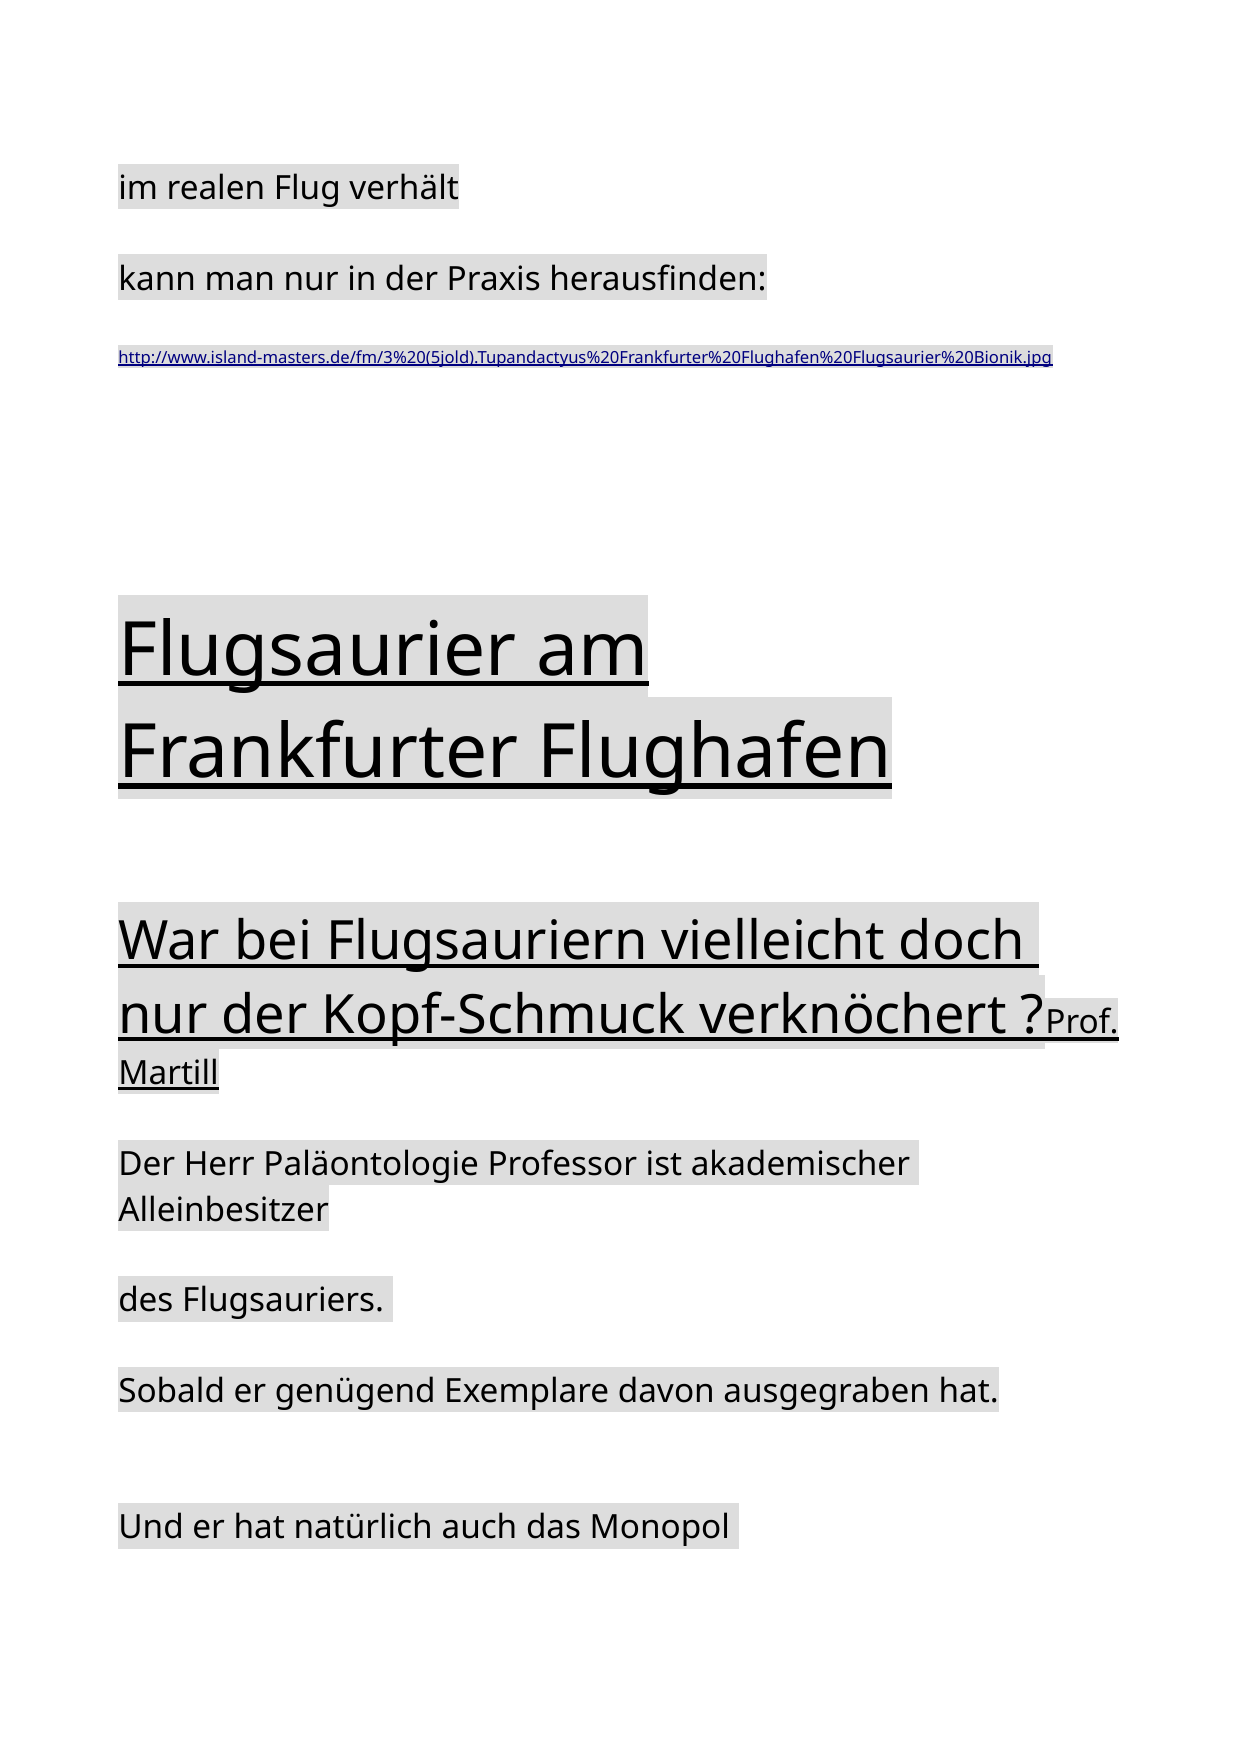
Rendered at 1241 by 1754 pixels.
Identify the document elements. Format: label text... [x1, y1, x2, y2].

text Flugsaurier am [118, 595, 1122, 697]
text War bei Flugsauriern vielleicht doch nur der Kopf-Schmuck verknöchert ?Prof. Martill [118, 902, 1122, 1094]
text Und er hat natürlich auch das Monopol [118, 1503, 1122, 1549]
text Sobald er genügend Exemplare davon ausgegraben hat. [118, 1367, 1122, 1412]
text im realen Flug verhält [118, 163, 1122, 209]
text des Flugsauriers. [118, 1276, 1122, 1322]
text Frankfurter Flughafen [118, 697, 1122, 799]
text http://www.island-masters.de/fm/3%20(5jold).Tupandactyus%20Frankfurter%20Flughafen%20Flugsaurier%20Bionik.jpg [118, 345, 1122, 368]
text Der Herr Paläontologie Professor ist akademischer Alleinbesitzer [118, 1140, 1122, 1231]
text kann man nur in der Praxis herausfinden: [118, 254, 1122, 300]
